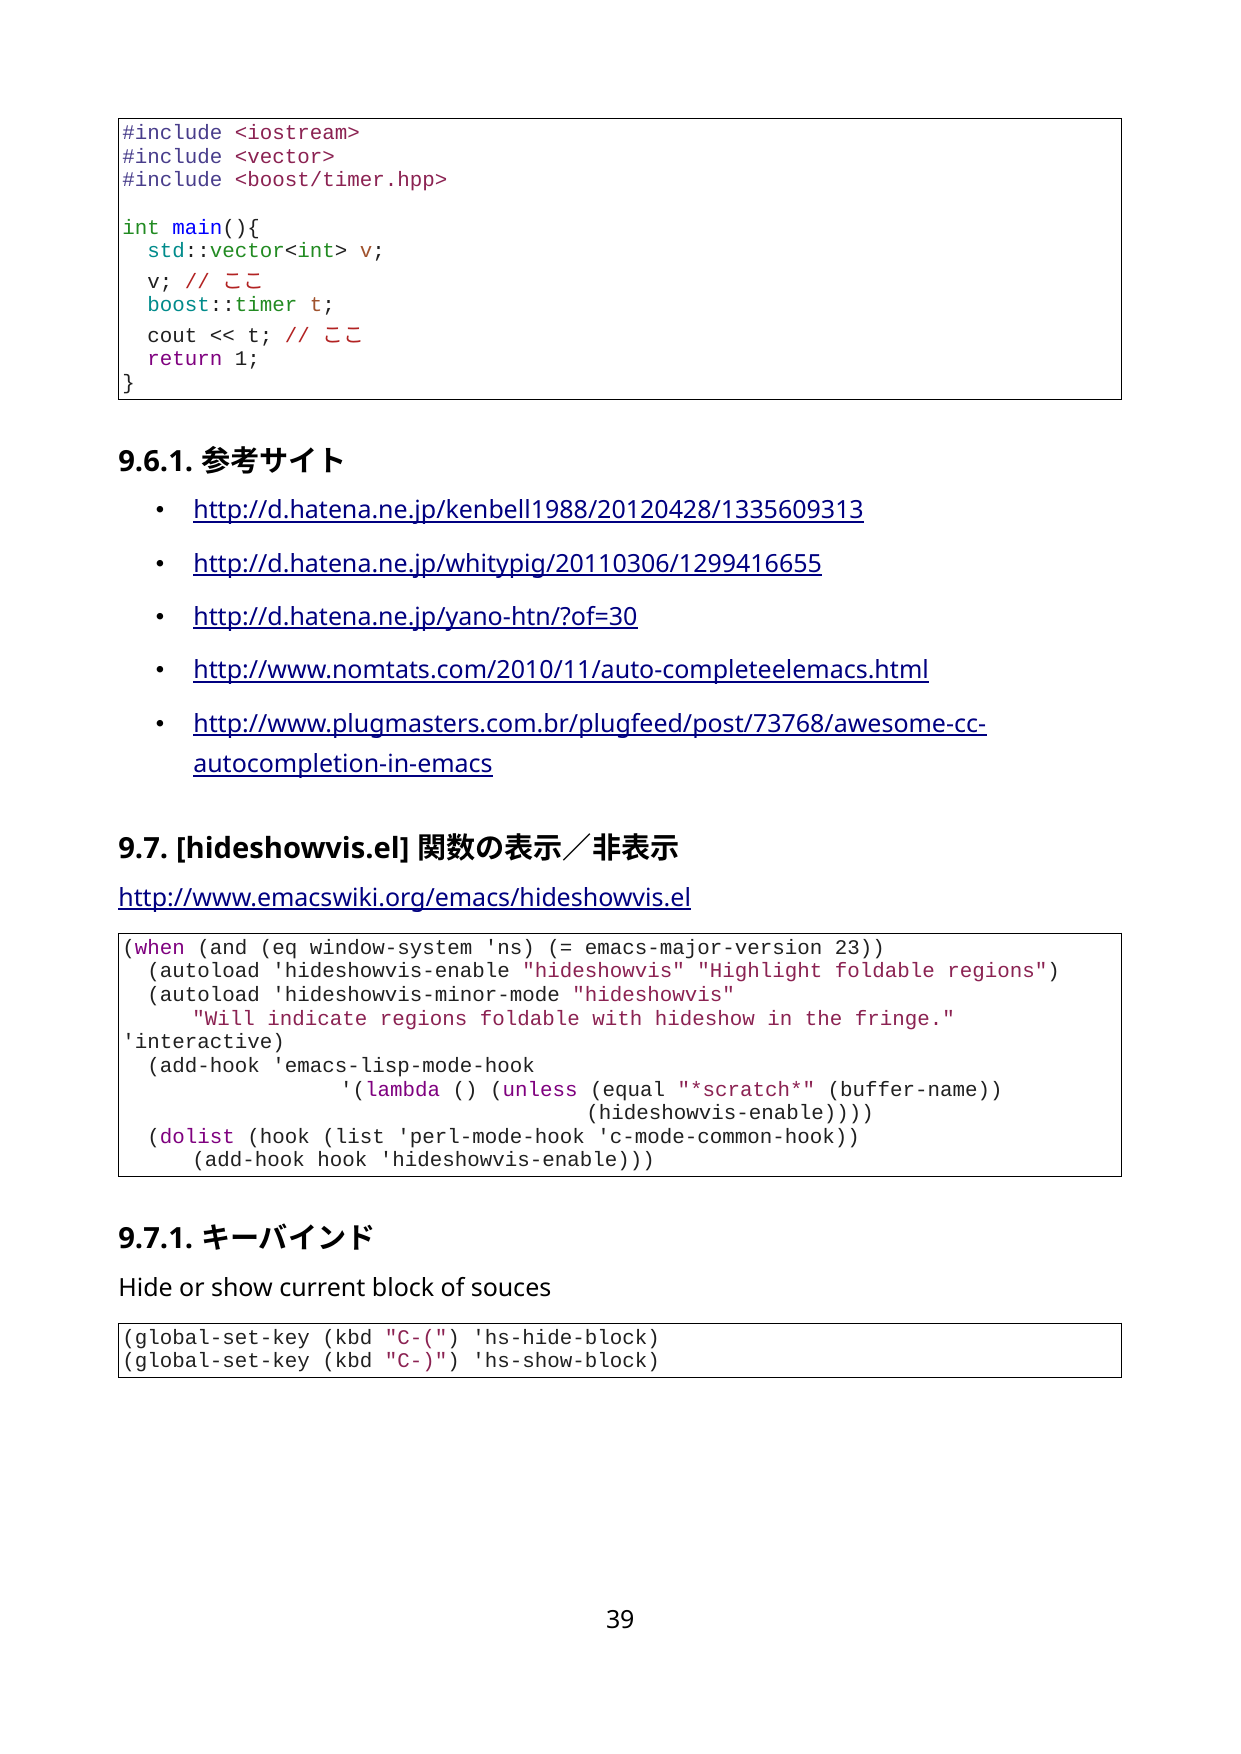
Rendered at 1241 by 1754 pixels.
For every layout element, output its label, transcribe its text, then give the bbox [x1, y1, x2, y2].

text (add-hook 'emacs-lisp-mode-hook [119, 1051, 1121, 1074]
text (dolist (hook (list 'perl-mode-hook 'c-mode-common-hook)) [119, 1122, 1121, 1146]
text } [119, 368, 1121, 399]
text #include <iostream> [119, 119, 1121, 142]
text (when (and (eq window-system 'ns) (= emacs-major-version 23)) [119, 934, 1121, 956]
subtitle [hideshowvis.el] 関数の表示／非表示 [118, 824, 1122, 867]
list http://d.hatena.ne.jp/whitypig/20110306/1299416655 [156, 545, 1122, 579]
text #include <boost/timer.hpp> [119, 165, 1121, 189]
text boost::timer t; [119, 290, 1121, 314]
text '(lambda () (unless (equal "*scratch*" (buffer-name)) [119, 1074, 1121, 1098]
text int main(){ [119, 213, 1121, 236]
text http://www.emacswiki.org/emacs/hideshowvis.el [118, 879, 1122, 913]
text Hide or show current block of souces [118, 1269, 1122, 1303]
text (global-set-key (kbd "C-(") 'hs-hide-block) [119, 1324, 1121, 1346]
text (autoload 'hideshowvis-enable "hideshowvis" "Highlight foldable regions") [119, 956, 1121, 980]
text (global-set-key (kbd "C-)") 'hs-show-block) [119, 1346, 1121, 1377]
text (hideshowvis-enable)))) [119, 1098, 1121, 1122]
list http://d.hatena.ne.jp/yano-htn/?of=30 [156, 599, 1122, 633]
text cout << t; // ここ [119, 314, 1121, 344]
text std::vector<int> v; [119, 236, 1121, 260]
text "Will indicate regions foldable with hideshow in the fringe." 'interactive) [119, 1004, 1121, 1051]
text v; // ここ [119, 260, 1121, 290]
text (add-hook hook 'hideshowvis-enable))) [119, 1146, 1121, 1176]
list http://www.nomtats.com/2010/11/auto-completeelemacs.html [156, 652, 1122, 686]
subtitle キーバインド [118, 1214, 1122, 1257]
list http://d.hatena.ne.jp/kenbell1988/20120428/1335609313 [156, 492, 1122, 526]
subtitle 参考サイト [118, 437, 1122, 479]
text (autoload 'hideshowvis-minor-mode "hideshowvis" [119, 980, 1121, 1004]
text return 1; [119, 344, 1121, 368]
text #include <vector> [119, 142, 1121, 165]
list http://www.plugmasters.com.br/plugfeed/post/73768/awesome-cc-autocompletion-in-emacs [156, 705, 1122, 780]
